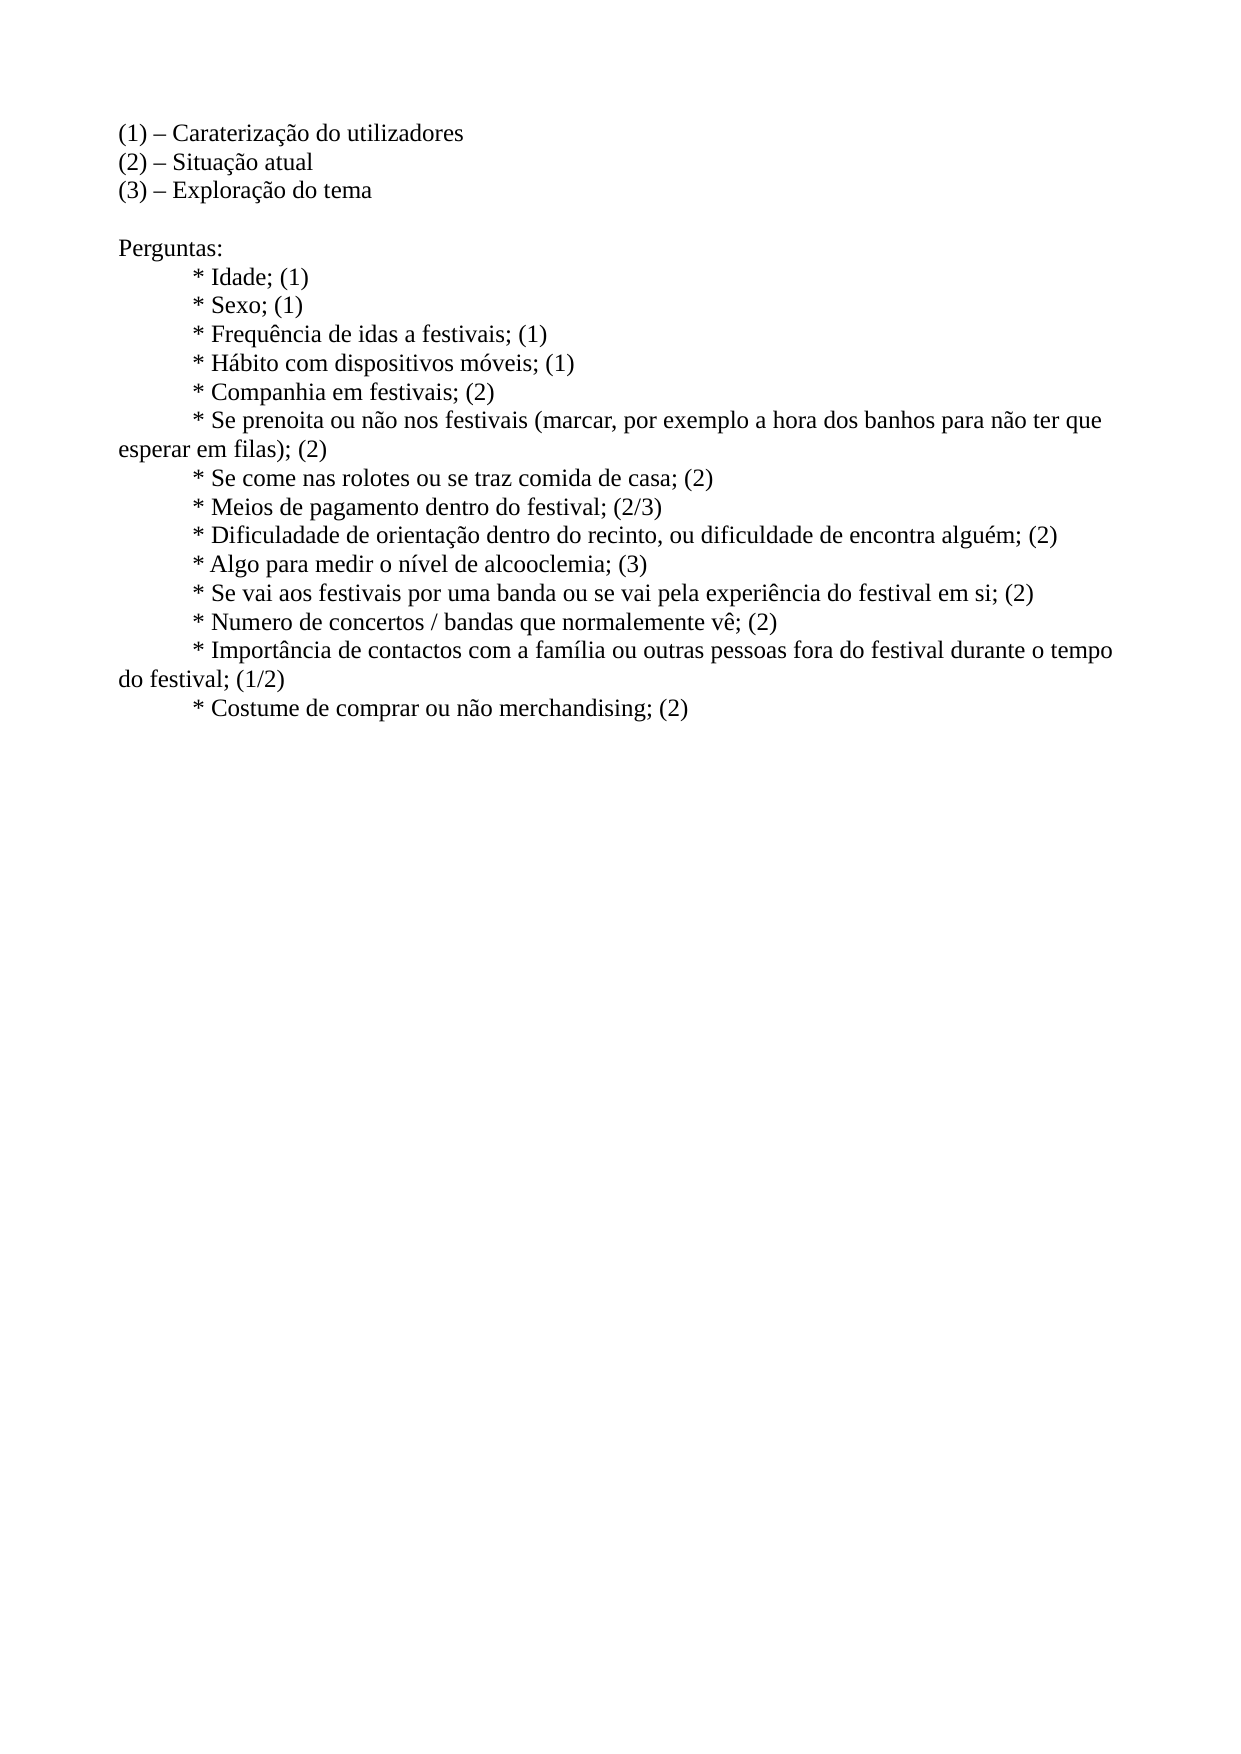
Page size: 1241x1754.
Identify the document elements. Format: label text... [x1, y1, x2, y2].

text * Sexo; (1) [118, 291, 1122, 319]
text * Frequência de idas a festivais; (1) [118, 319, 1122, 348]
text * Hábito com dispositivos móveis; (1) [118, 348, 1122, 377]
text * Companhia em festivais; (2) [118, 377, 1122, 406]
text Perguntas: [118, 233, 1122, 262]
text * Dificuladade de orientação dentro do recinto, ou dificuldade de encontra alguém; (2) [118, 521, 1122, 549]
text (1) – Caraterização do utilizadores [118, 118, 1122, 147]
text * Se come nas rolotes ou se traz comida de casa; (2) [118, 463, 1122, 492]
text * Idade; (1) [118, 262, 1122, 291]
text * Se vai aos festivais por uma banda ou se vai pela experiência do festival em si; (2) [118, 578, 1122, 607]
text * Se prenoita ou não nos festivais (marcar, por exemplo a hora dos banhos para não ter que esperar em filas); (2) [118, 406, 1122, 463]
text * Meios de pagamento dentro do festival; (2/3) [118, 492, 1122, 521]
text (3) – Exploração do tema [118, 176, 1122, 204]
text (2) – Situação atual [118, 147, 1122, 176]
text * Costume de comprar ou não merchandising; (2) [118, 693, 1122, 722]
text * Numero de concertos / bandas que normalemente vê; (2) [118, 607, 1122, 636]
text * Algo para medir o nível de alcooclemia; (3) [118, 549, 1122, 578]
text * Importância de contactos com a família ou outras pessoas fora do festival durante o tempo do festival; (1/2) [118, 636, 1122, 693]
